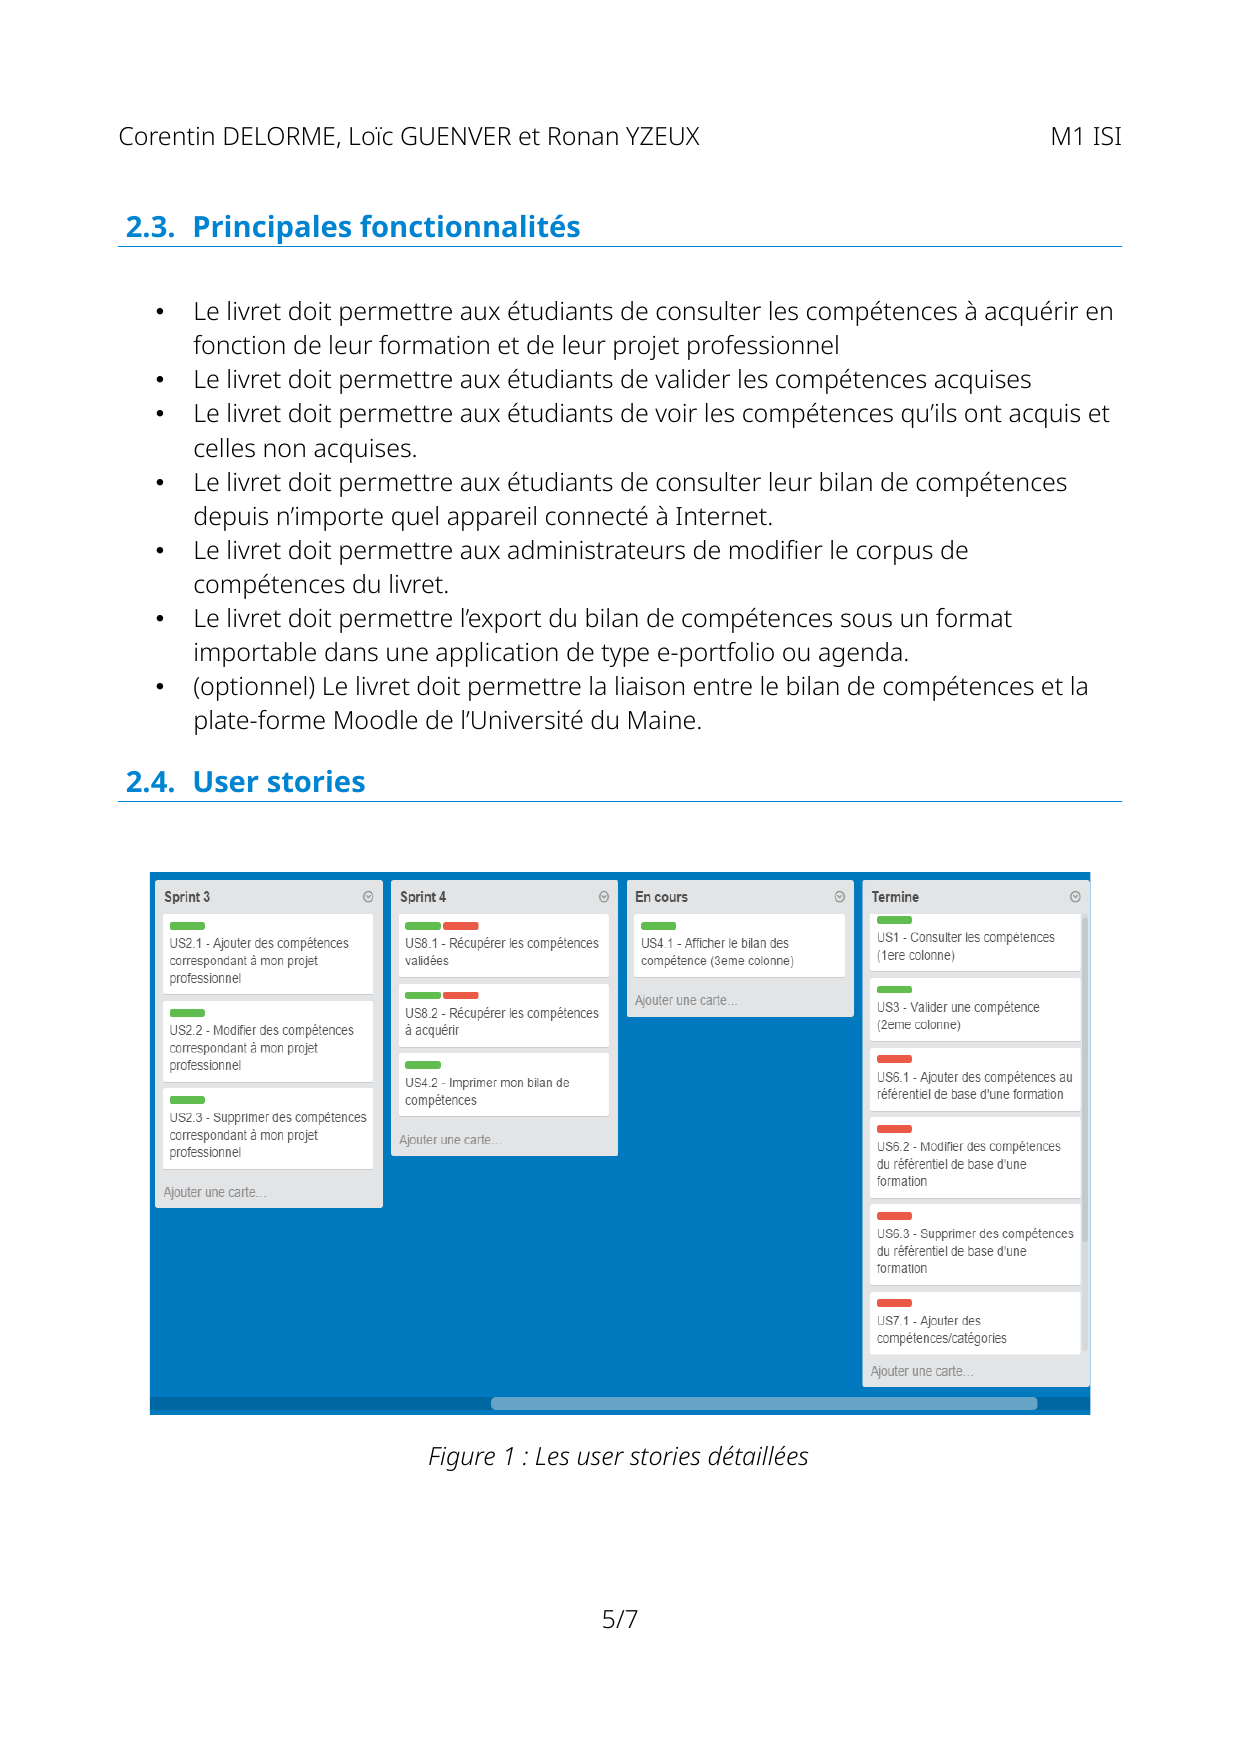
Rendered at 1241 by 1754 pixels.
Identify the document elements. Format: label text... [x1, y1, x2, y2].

subtitle Principales fonctionnalités [118, 207, 1122, 246]
list Le livret doit permettre aux étudiants de valider les compétences acquises [156, 362, 1122, 396]
list Le livret doit permettre aux étudiants de voir les compétences qu’ils ont acquis et celles non acquises. [156, 396, 1122, 464]
list Le livret doit permettre aux administrateurs de modifier le corpus de compétences du livret. [156, 532, 1122, 601]
list (optionnel) Le livret doit permettre la liaison entre le bilan de compétences et la plate-forme Moodle de l’Université du Maine. [156, 669, 1122, 737]
list Le livret doit permettre aux étudiants de consulter les compétences à acquérir en fonction de leur formation et de leur projet professionnel [156, 294, 1122, 362]
picture [149, 872, 1091, 1415]
text Figure 1 : Les user stories détaillées [118, 1438, 1122, 1472]
subtitle User stories [118, 762, 1122, 801]
list Le livret doit permettre aux étudiants de consulter leur bilan de compétences depuis n’importe quel appareil connecté à Internet. [156, 464, 1122, 532]
list Le livret doit permettre l’export du bilan de compétences sous un format importable dans une application de type e-portfolio ou agenda. [156, 601, 1122, 669]
